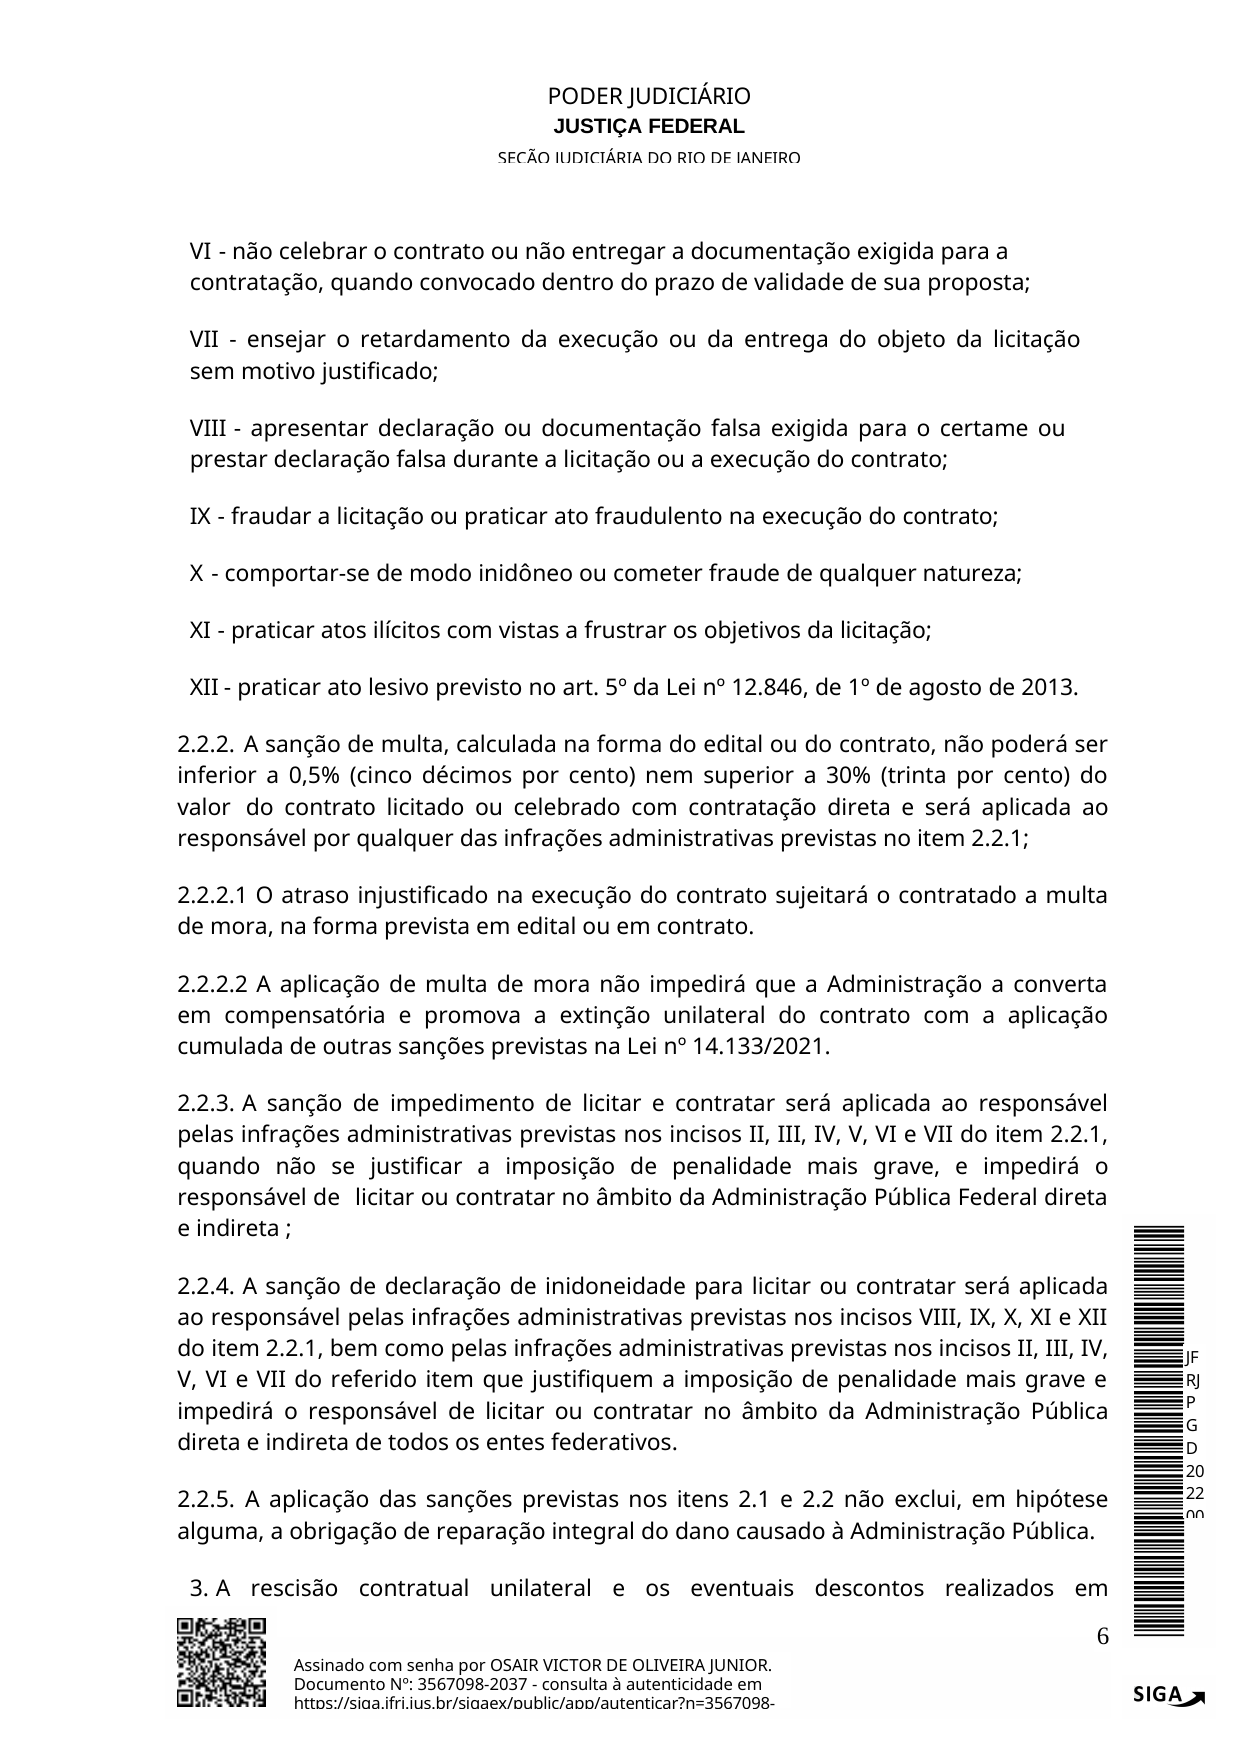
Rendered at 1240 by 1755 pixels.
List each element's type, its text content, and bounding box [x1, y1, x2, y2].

list A sanção de impedimento de licitar e contratar será aplicada ao responsável pelas infrações administrativas previstas nos incisos II, III, IV, V, VI e VII do item 2.2.1, quando não se justificar a imposição de penalidade mais grave, e impedirá o responsável de licitar ou contratar no âmbito da Administração Pública Federal direta e indireta ; [177, 1087, 1109, 1243]
list A sanção de declaração de inidoneidade para licitar ou contratar será aplicada ao responsável pelas infrações administrativas previstas nos incisos VIII, IX, X, XI e XII do item 2.2.1, bem como pelas infrações administrativas previstas nos incisos II, III, IV, V, VI e VII do referido item que justifiquem a imposição de penalidade mais grave e impedirá o responsável de licitar ou contratar no âmbito da Administração Pública direta e indireta de todos os entes federativos. [177, 1269, 1109, 1457]
list - fraudar a licitação ou praticar ato fraudulento na execução do contrato; [189, 500, 1122, 531]
list - praticar ato lesivo previsto no art. 5º da Lei nº 12.846, de 1º de agosto de 2013. [189, 671, 1122, 702]
list A rescisão contratual unilateral e os eventuais descontos realizados em [189, 1572, 1109, 1603]
list - ensejar o retardamento da execução ou da entrega do objeto da licitação sem motivo justificado; [189, 323, 1109, 386]
list - apresentar declaração ou documentação falsa exigida para o certame ou prestar declaração falsa durante a licitação ou a execução do contrato; [189, 412, 1109, 474]
text JFRJPGD202200034A [1186, 1346, 1206, 1518]
list A aplicação de multa de mora não impedirá que a Administração a converta em compensatória e promova a extinção unilateral do contrato com a aplicação cumulada de outras sanções previstas na Lei nº 14.133/2021. [177, 967, 1109, 1061]
list - comportar-se de modo inidôneo ou cometer fraude de qualquer natureza; [189, 557, 1122, 588]
list A sanção de multa, calculada na forma do edital ou do contrato, não poderá ser inferior a 0,5% (cinco décimos por cento) nem superior a 30% (trinta por cento) do valor do contrato licitado ou celebrado com contratação direta e será aplicada ao responsável por qualquer das infrações administrativas previstas no item 2.2.1; [177, 728, 1109, 853]
list - praticar atos ilícitos com vistas a frustrar os objetivos da licitação; [189, 614, 1122, 645]
list A aplicação das sanções previstas nos itens 2.1 e 2.2 não exclui, em hipótese alguma, a obrigação de reparação integral do dano causado à Administração Pública. [177, 1483, 1109, 1546]
list - não celebrar o contrato ou não entregar a documentação exigida para a contratação, quando convocado dentro do prazo de validade de sua proposta; [189, 235, 1109, 297]
list O atraso injustificado na execução do contrato sujeitará o contratado a multa de mora, na forma prevista em edital ou em contrato. [177, 879, 1109, 942]
